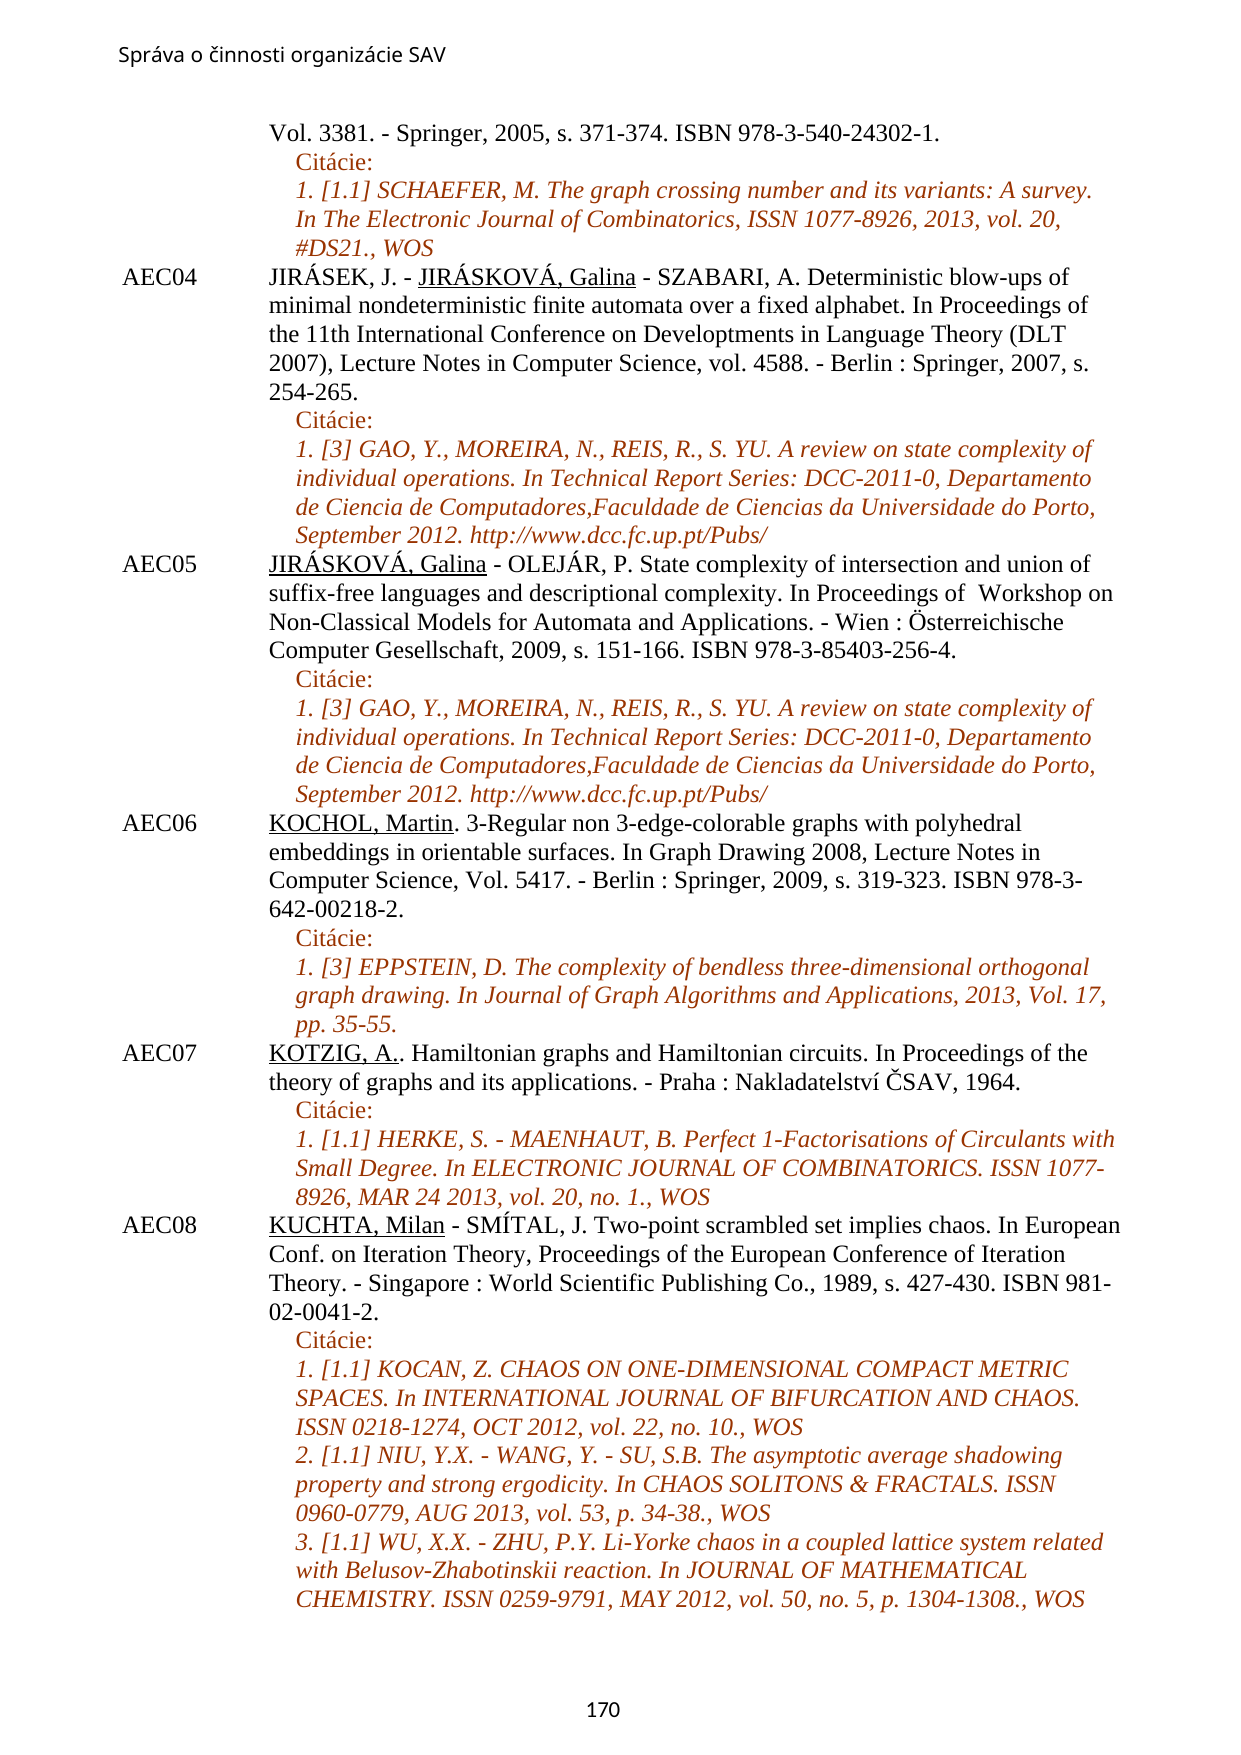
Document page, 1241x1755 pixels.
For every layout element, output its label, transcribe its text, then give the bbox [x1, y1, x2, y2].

text Citácie: [295, 406, 1122, 434]
text 1. [3] EPPSTEIN, D. The complexity of bendless three-dimensional orthogonal graph drawing. In Journal of Graph Algorithms and Applications, 2013, Vol. 17, pp. 35-55. [295, 952, 1122, 1038]
text 1. [3] GAO, Y., MOREIRA, N., REIS, R., S. YU. A review on state complexity of individual operations. In Technical Report Series: DCC-2011-0, Departamento de Ciencia de Computadores,Faculdade de Ciencias da Universidade do Porto, September 2012. http://www.dcc.fc.up.pt/Pubs/ [295, 693, 1122, 808]
table_header [122, 118, 269, 147]
table_header Vol. 3381. - Springer, 2005, s. 371-374. ISBN 978-3-540-24302-1. [269, 118, 1122, 147]
table_header KOCHOL, Martin. 3-Regular non 3-edge-colorable graphs with polyhedral embeddings in orientable surfaces. In Graph Drawing 2008, Lecture Notes in Computer Science, Vol. 5417. - Berlin : Springer, 2009, s. 319-323. ISBN 978-3-642-00218-2. [269, 808, 1122, 923]
table_header KUCHTA, Milan - SMÍTAL, J. Two-point scrambled set implies chaos. In European Conf. on Iteration Theory, Proceedings of the European Conference of Iteration Theory. - Singapore : World Scientific Publishing Co., 1989, s. 427-430. ISBN 981-02-0041-2. [269, 1211, 1122, 1326]
text 1. [3] GAO, Y., MOREIRA, N., REIS, R., S. YU. A review on state complexity of individual operations. In Technical Report Series: DCC-2011-0, Departamento de Ciencia de Computadores,Faculdade de Ciencias da Universidade do Porto, September 2012. http://www.dcc.fc.up.pt/Pubs/ [295, 434, 1122, 549]
table_header AEC05 [122, 549, 269, 664]
table_header JIRÁSKOVÁ, Galina - OLEJÁR, P. State complexity of intersection and union of suffix-free languages and descriptional complexity. In Proceedings of Workshop on Non-Classical Models for Automata and Applications. - Wien : Österreichische Computer Gesellschaft, 2009, s. 151-166. ISBN 978-3-85403-256-4. [269, 549, 1122, 664]
text 1. [1.1] KOCAN, Z. CHAOS ON ONE-DIMENSIONAL COMPACT METRIC SPACES. In INTERNATIONAL JOURNAL OF BIFURCATION AND CHAOS. ISSN 0218-1274, OCT 2012, vol. 22, no. 10., WOS [295, 1354, 1122, 1441]
table_header KOTZIG, A.. Hamiltonian graphs and Hamiltonian circuits. In Proceedings of the theory of graphs and its applications. - Praha : Nakladatelství ČSAV, 1964. [269, 1038, 1122, 1096]
text 3. [1.1] WU, X.X. - ZHU, P.Y. Li-Yorke chaos in a coupled lattice system related with Belusov-Zhabotinskii reaction. In JOURNAL OF MATHEMATICAL CHEMISTRY. ISSN 0259-9791, MAY 2012, vol. 50, no. 5, p. 1304-1308., WOS [295, 1527, 1122, 1613]
table_header AEC04 [122, 262, 269, 406]
text Citácie: [295, 923, 1122, 952]
text Citácie: [295, 147, 1122, 176]
table_header JIRÁSEK, J. - JIRÁSKOVÁ, Galina - SZABARI, A. Deterministic blow-ups of minimal nondeterministic finite automata over a fixed alphabet. In Proceedings of the 11th International Conference on Developtments in Language Theory (DLT 2007), Lecture Notes in Computer Science, vol. 4588. - Berlin : Springer, 2007, s. 254-265. [269, 262, 1122, 406]
text 2. [1.1] NIU, Y.X. - WANG, Y. - SU, S.B. The asymptotic average shadowing property and strong ergodicity. In CHAOS SOLITONS & FRACTALS. ISSN 0960-0779, AUG 2013, vol. 53, p. 34-38., WOS [295, 1441, 1122, 1527]
text 1. [1.1] HERKE, S. - MAENHAUT, B. Perfect 1-Factorisations of Circulants with Small Degree. In ELECTRONIC JOURNAL OF COMBINATORICS. ISSN 1077-8926, MAR 24 2013, vol. 20, no. 1., WOS [295, 1124, 1122, 1211]
table_header AEC06 [122, 808, 269, 923]
table_header AEC07 [122, 1038, 269, 1096]
text Citácie: [295, 664, 1122, 693]
text Citácie: [295, 1096, 1122, 1124]
text 1. [1.1] SCHAEFER, M. The graph crossing number and its variants: A survey. In The Electronic Journal of Combinatorics, ISSN 1077-8926, 2013, vol. 20, #DS21., WOS [295, 176, 1122, 262]
table_header AEC08 [122, 1211, 269, 1326]
text Citácie: [295, 1326, 1122, 1354]
